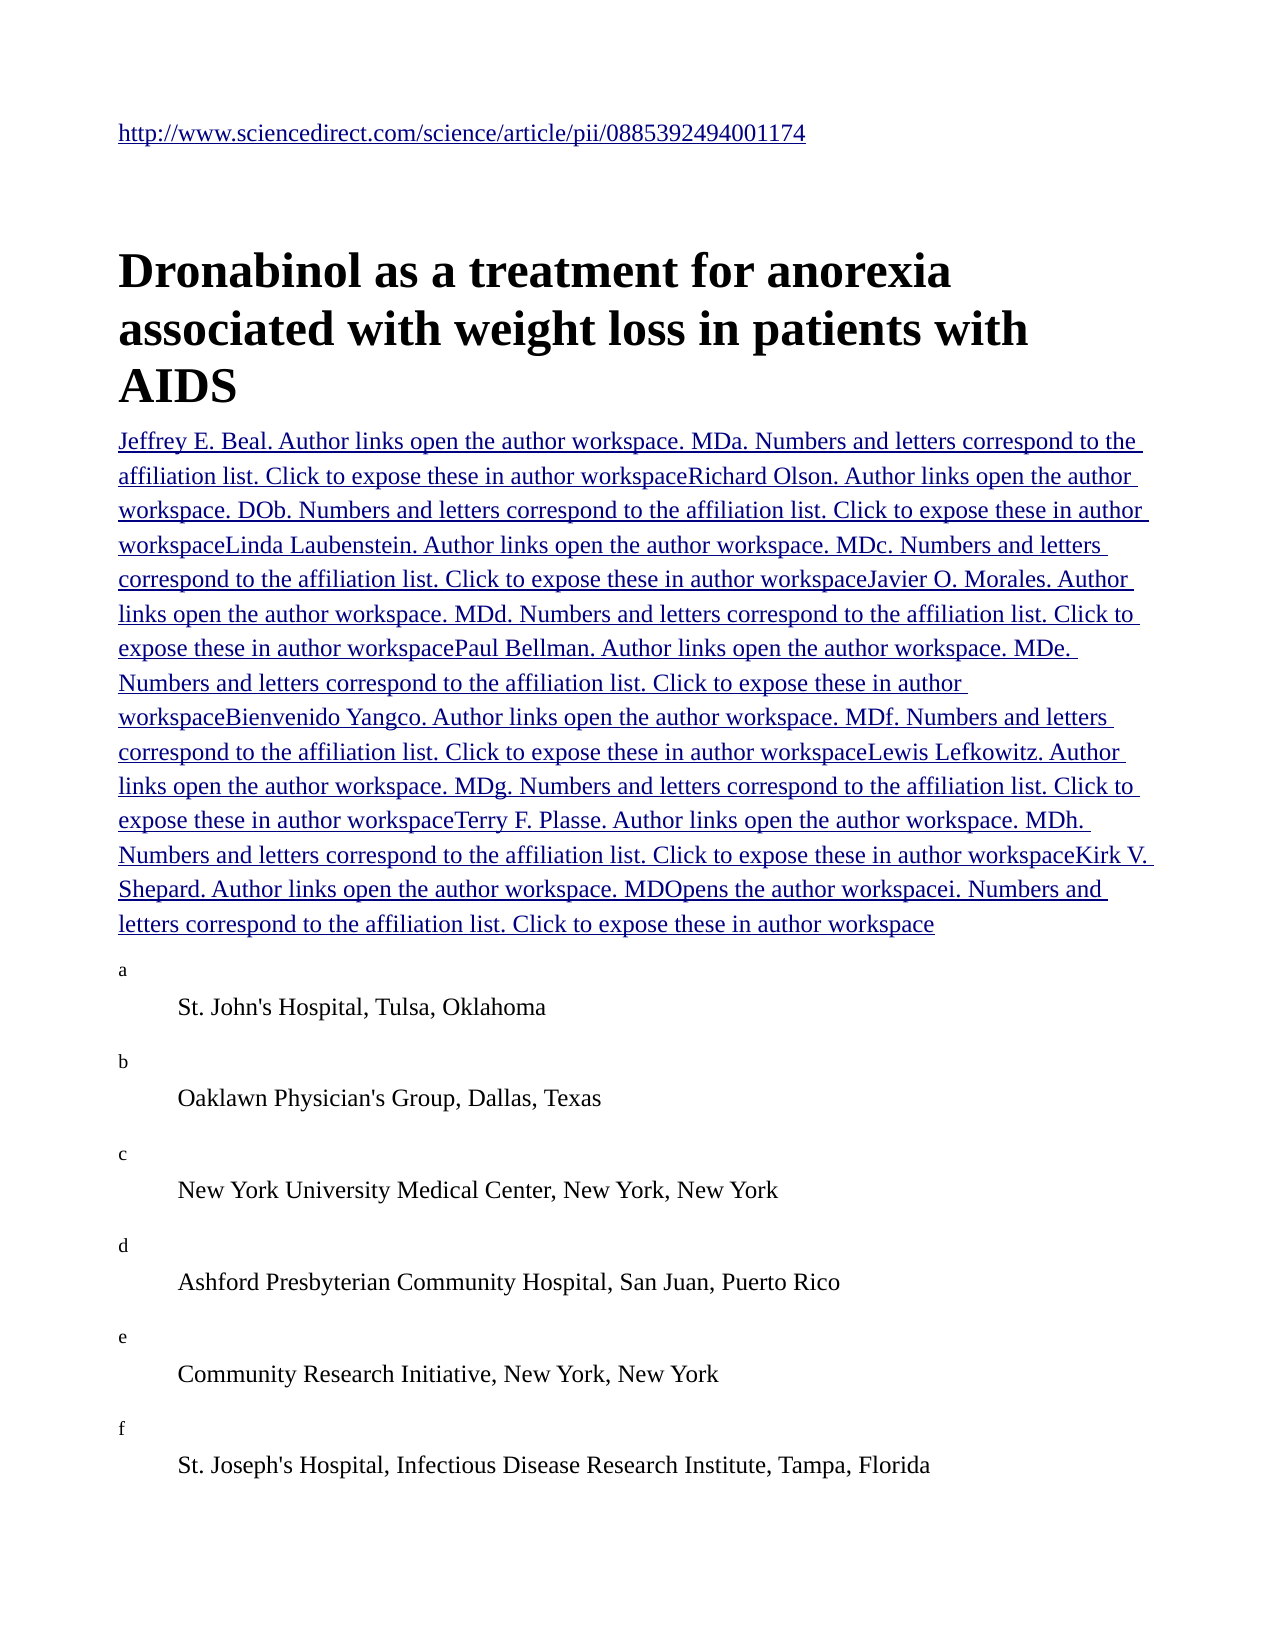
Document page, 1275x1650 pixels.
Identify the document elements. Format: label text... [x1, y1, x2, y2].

subtitle e [118, 1325, 1157, 1359]
subtitle Dronabinol as a treatment for anorexia associated with weight loss in patients with AIDS [118, 241, 1157, 414]
list Ashford Presbyterian Community Hospital, San Juan, Puerto Rico [177, 1267, 1157, 1296]
subtitle c [118, 1142, 1157, 1175]
subtitle f [118, 1417, 1157, 1450]
list Oaklawn Physician's Group, Dallas, Texas [177, 1083, 1157, 1112]
text http://www.sciencedirect.com/science/article/pii/0885392494001174 [118, 118, 1157, 147]
text Jeffrey E. Beal. Author links open the author workspace. MDa. Numbers and letters correspond to the affiliation list. Click to expose these in author workspaceRichard Olson. Author links open the author workspace. DOb. Numbers and letters correspond to the affiliation list. Click to expose these in author workspaceLinda Laubenstein. Author links open the author workspace. MDc. Numbers and letters correspond to the affiliation list. Click to expose these in author workspaceJavier O. Morales. Author links open the author workspace. MDd. Numbers and letters correspond to the affiliation list. Click to expose these in author workspacePaul Bellman. Author links open the author workspace. MDe. Numbers and letters correspond to the affiliation list. Click to expose these in author workspaceBienvenido Yangco. Author links open the author workspace. MDf. Numbers and letters correspond to the affiliation list. Click to expose these in author workspaceLewis Lefkowitz. Author links open the author workspace. MDg. Numbers and letters correspond to the affiliation list. Click to expose these in author workspaceTerry F. Plasse. Author links open the author workspace. MDh. Numbers and letters correspond to the affiliation list. Click to expose these in author workspaceKirk V. Shepard. Author links open the author workspace. MDOpens the author workspacei. Numbers and letters correspond to the affiliation list. Click to expose these in author workspace [118, 426, 1157, 938]
list Community Research Initiative, New York, New York [177, 1359, 1157, 1387]
subtitle d [118, 1233, 1157, 1267]
list St. John's Hospital, Tulsa, Oklahoma [177, 992, 1157, 1020]
subtitle a [118, 958, 1157, 992]
subtitle b [118, 1050, 1157, 1083]
list New York University Medical Center, New York, New York [177, 1175, 1157, 1204]
list St. Joseph's Hospital, Infectious Disease Research Institute, Tampa, Florida [177, 1450, 1157, 1479]
